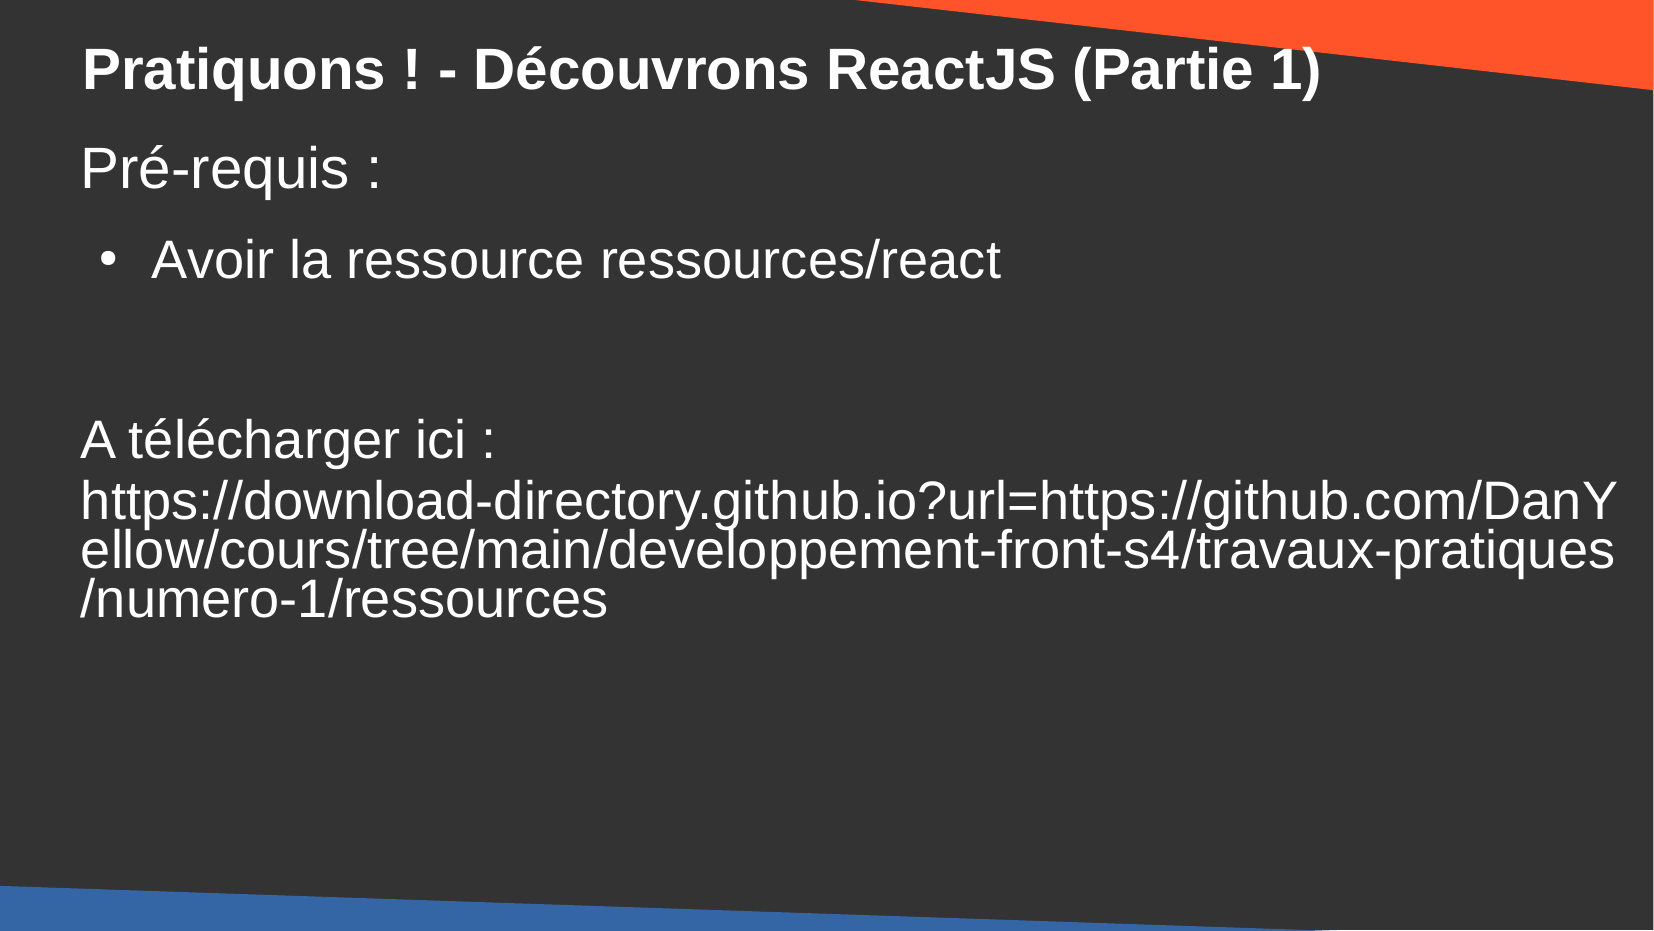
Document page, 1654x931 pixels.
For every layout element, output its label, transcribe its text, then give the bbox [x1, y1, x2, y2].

list Pré-requis : Avoir la ressource ressources/react A télécharger ici : https://download-directory.github.io?url=https://github.com/DanYellow/cours/tree/main/developpement-front-s4/travaux-pratiques/numero-1/ressources [80, 135, 1620, 721]
title Pratiquons ! - Découvrons ReactJS (Partie 1) [82, 37, 1571, 114]
text_box [854, 0, 1654, 91]
text_box [0, 885, 1337, 931]
